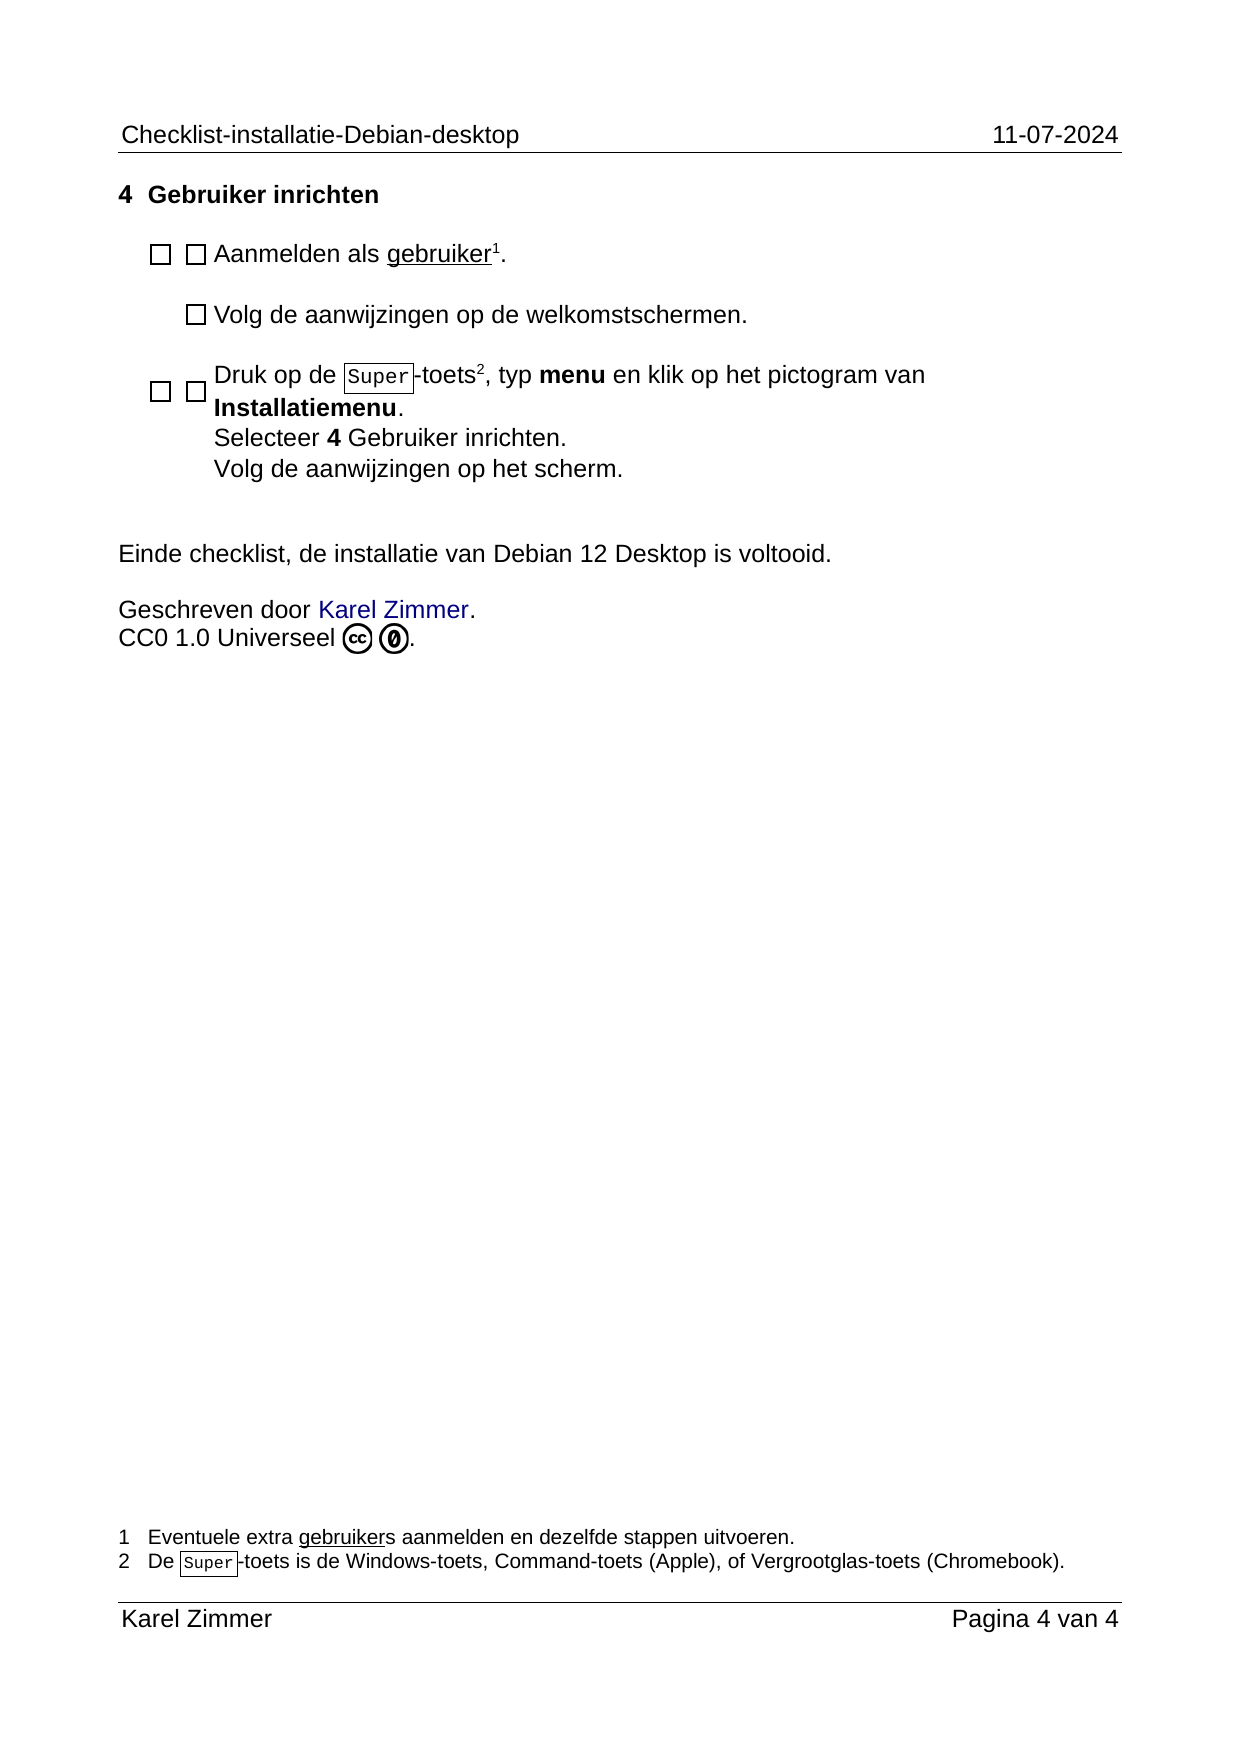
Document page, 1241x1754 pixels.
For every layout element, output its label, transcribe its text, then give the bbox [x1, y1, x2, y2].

table_cell [118, 454, 142, 484]
table_header [177, 239, 213, 269]
list CC0 1.0 Universeel [118, 624, 342, 653]
table_cell [118, 300, 142, 330]
table_cell [177, 300, 213, 330]
table_cell [142, 454, 177, 484]
list . [409, 624, 1122, 653]
table_cell [177, 360, 213, 423]
table_cell [142, 269, 177, 300]
table_cell Druk op de Super-toets, typ menu en klik op het pictogram van Installatiemenu. [213, 360, 1122, 423]
table_cell [142, 360, 177, 423]
list Geschreven door Karel Zimmer. [118, 596, 1122, 624]
table_cell [118, 423, 142, 453]
table_cell [142, 300, 177, 330]
table_cell [177, 423, 213, 453]
table_cell [118, 330, 142, 360]
table_cell Volg de aanwijzingen op het scherm. [213, 454, 1122, 484]
table_cell Selecteer 4 Gebruiker inrichten. [213, 423, 1122, 453]
table_cell Volg de aanwijzingen op de welkomstschermen. [213, 300, 1122, 330]
table_cell [118, 360, 142, 423]
table_cell [177, 330, 213, 360]
table_header [118, 239, 142, 269]
table_cell [118, 269, 142, 300]
picture [379, 623, 409, 654]
table_cell [142, 330, 177, 360]
picture [342, 623, 373, 654]
text Einde checklist, de installatie van Debian 12 Desktop is voltooid. [118, 540, 1122, 568]
table_cell [142, 423, 177, 453]
table_header Aanmelden als gebruiker. [213, 239, 1122, 269]
table_cell [177, 454, 213, 484]
table_cell [213, 330, 1122, 360]
table_cell [177, 269, 213, 300]
table_header [142, 239, 177, 269]
table_cell [213, 269, 1122, 300]
list Gebruiker inrichten [118, 177, 1122, 211]
